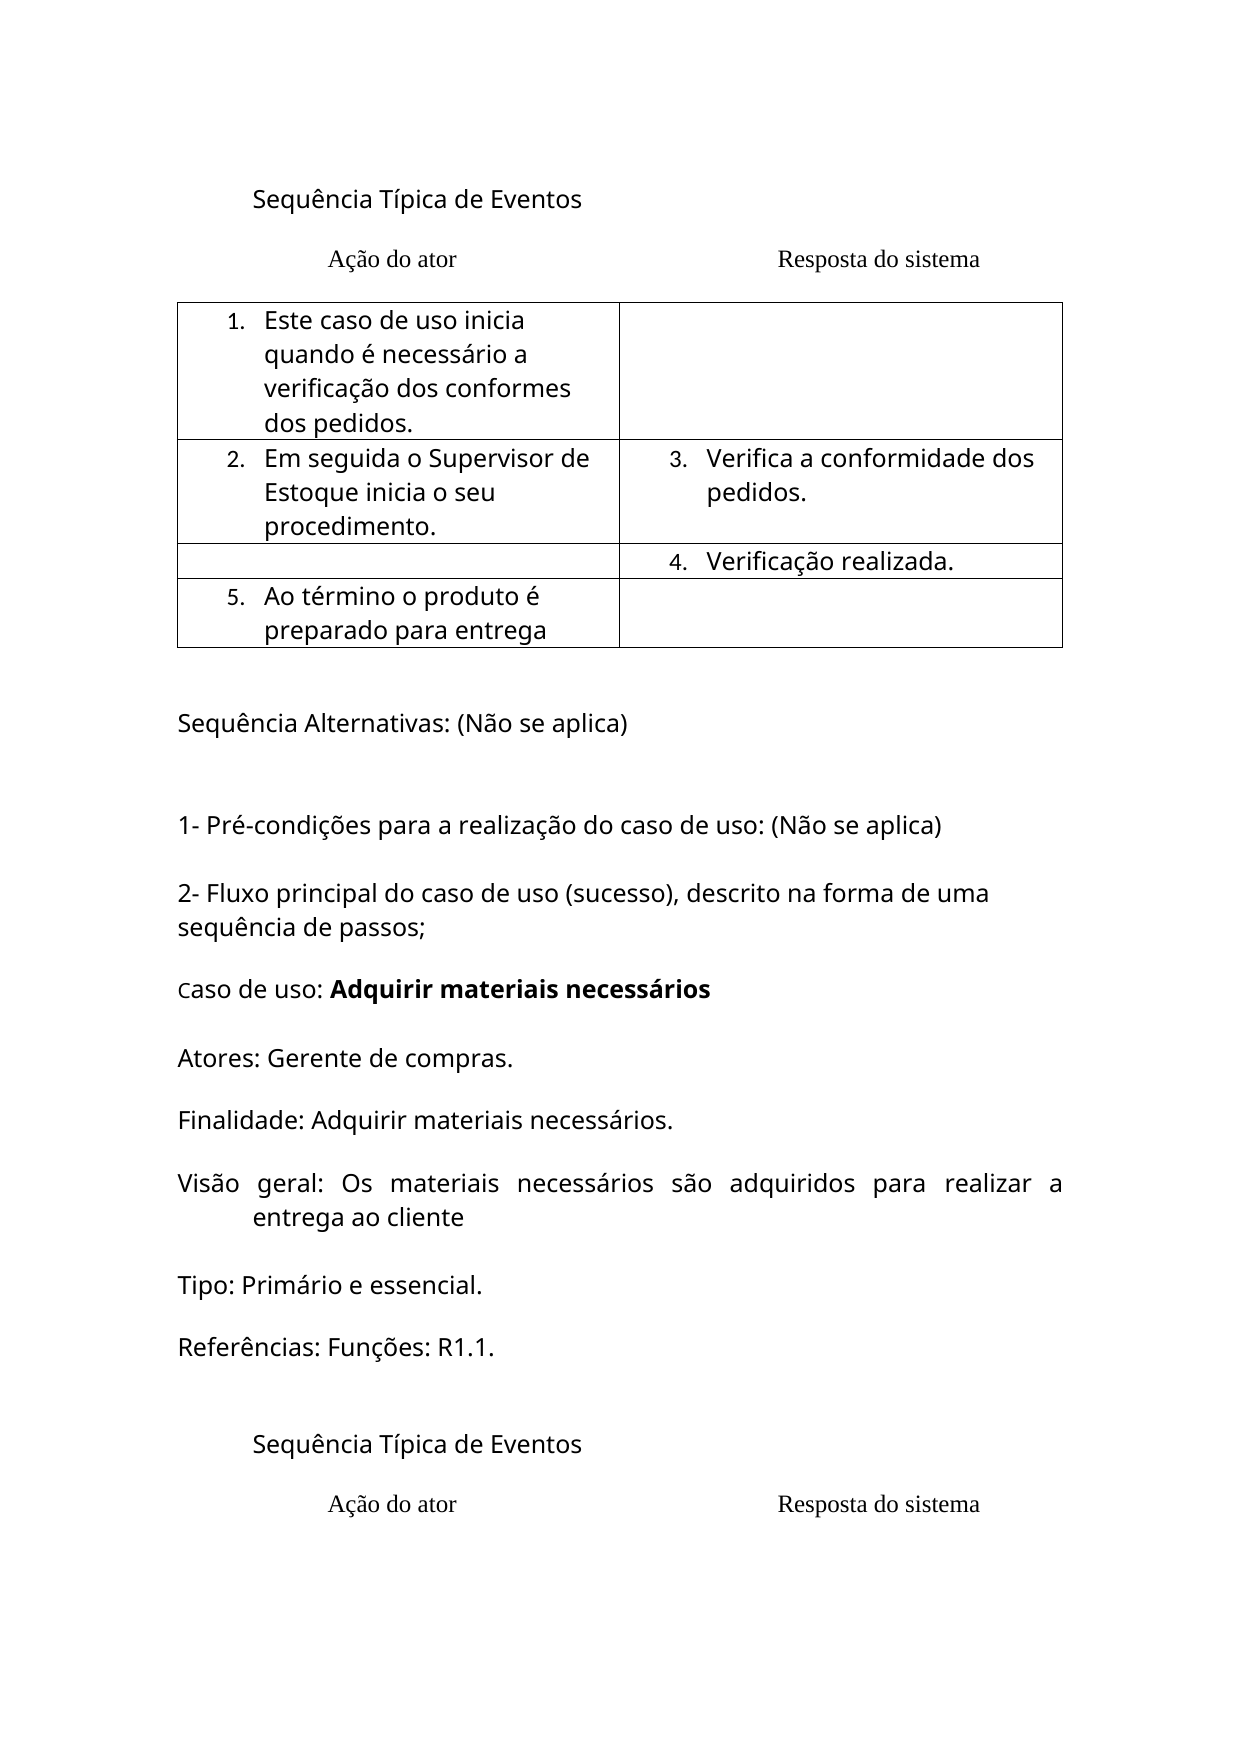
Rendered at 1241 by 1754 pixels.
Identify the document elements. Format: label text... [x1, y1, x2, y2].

table_cell Em seguida o Supervisor de Estoque inicia o seu procedimento. [178, 440, 619, 542]
text Atores: Gerente de compras. [177, 1040, 1063, 1074]
text 1- Pré-condições para a realização do caso de uso: (Não se aplica) [177, 807, 1063, 842]
table_cell [178, 544, 619, 578]
text Ação do ator Resposta do sistema [177, 244, 1063, 273]
text Tipo: Primário e essencial. [177, 1267, 1063, 1302]
table_header Este caso de uso inicia quando é necessário a verificação dos conformes dos pedidos. [178, 303, 619, 439]
text Sequência Típica de Eventos [177, 1427, 1063, 1461]
text Caso de uso: Adquirir materiais necessários [177, 972, 1063, 1006]
text Finalidade: Adquirir materiais necessários. [177, 1103, 1063, 1137]
text Sequência Típica de Eventos [177, 182, 1063, 216]
table_cell Ao término o produto é preparado para entrega [178, 579, 619, 647]
text 2- Fluxo principal do caso de uso (sucesso), descrito na forma de uma sequência de passos; [177, 876, 1063, 944]
text Visão geral: Os materiais necessários são adquiridos para realizar a entrega ao cliente [177, 1165, 1063, 1233]
table_cell [620, 579, 1062, 647]
table_header [620, 303, 1062, 439]
text Referências: Funções: R1.1. [177, 1330, 1063, 1364]
text Sequência Alternativas: (Não se aplica) [177, 705, 1063, 739]
table_cell Verifica a conformidade dos pedidos. [620, 440, 1062, 542]
text Ação do ator Resposta do sistema [177, 1489, 1063, 1518]
table_cell Verificação realizada. [620, 544, 1062, 578]
